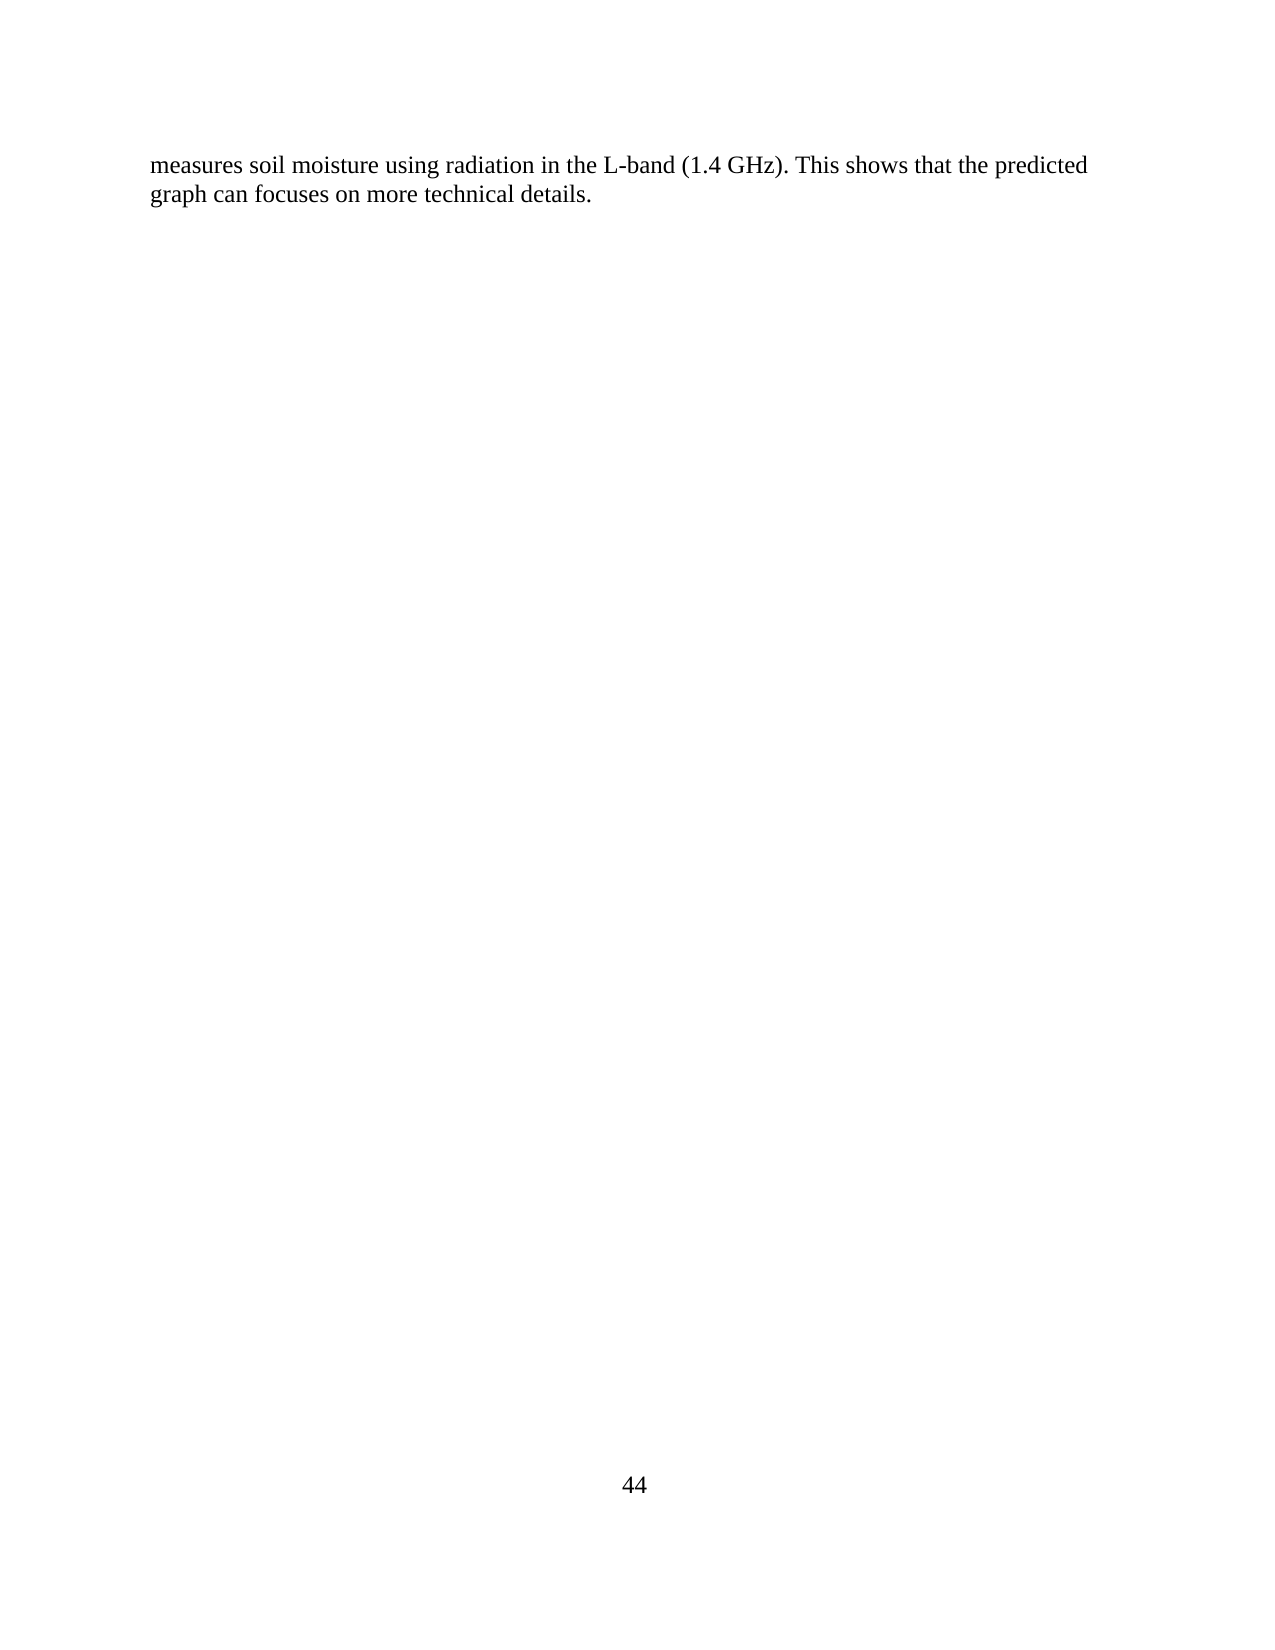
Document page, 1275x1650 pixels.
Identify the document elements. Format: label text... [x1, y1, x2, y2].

text measures soil moisture using radiation in the L-band (1.4 GHz). This shows that the predicted graph can focuses on more technical details. [150, 150, 1125, 207]
